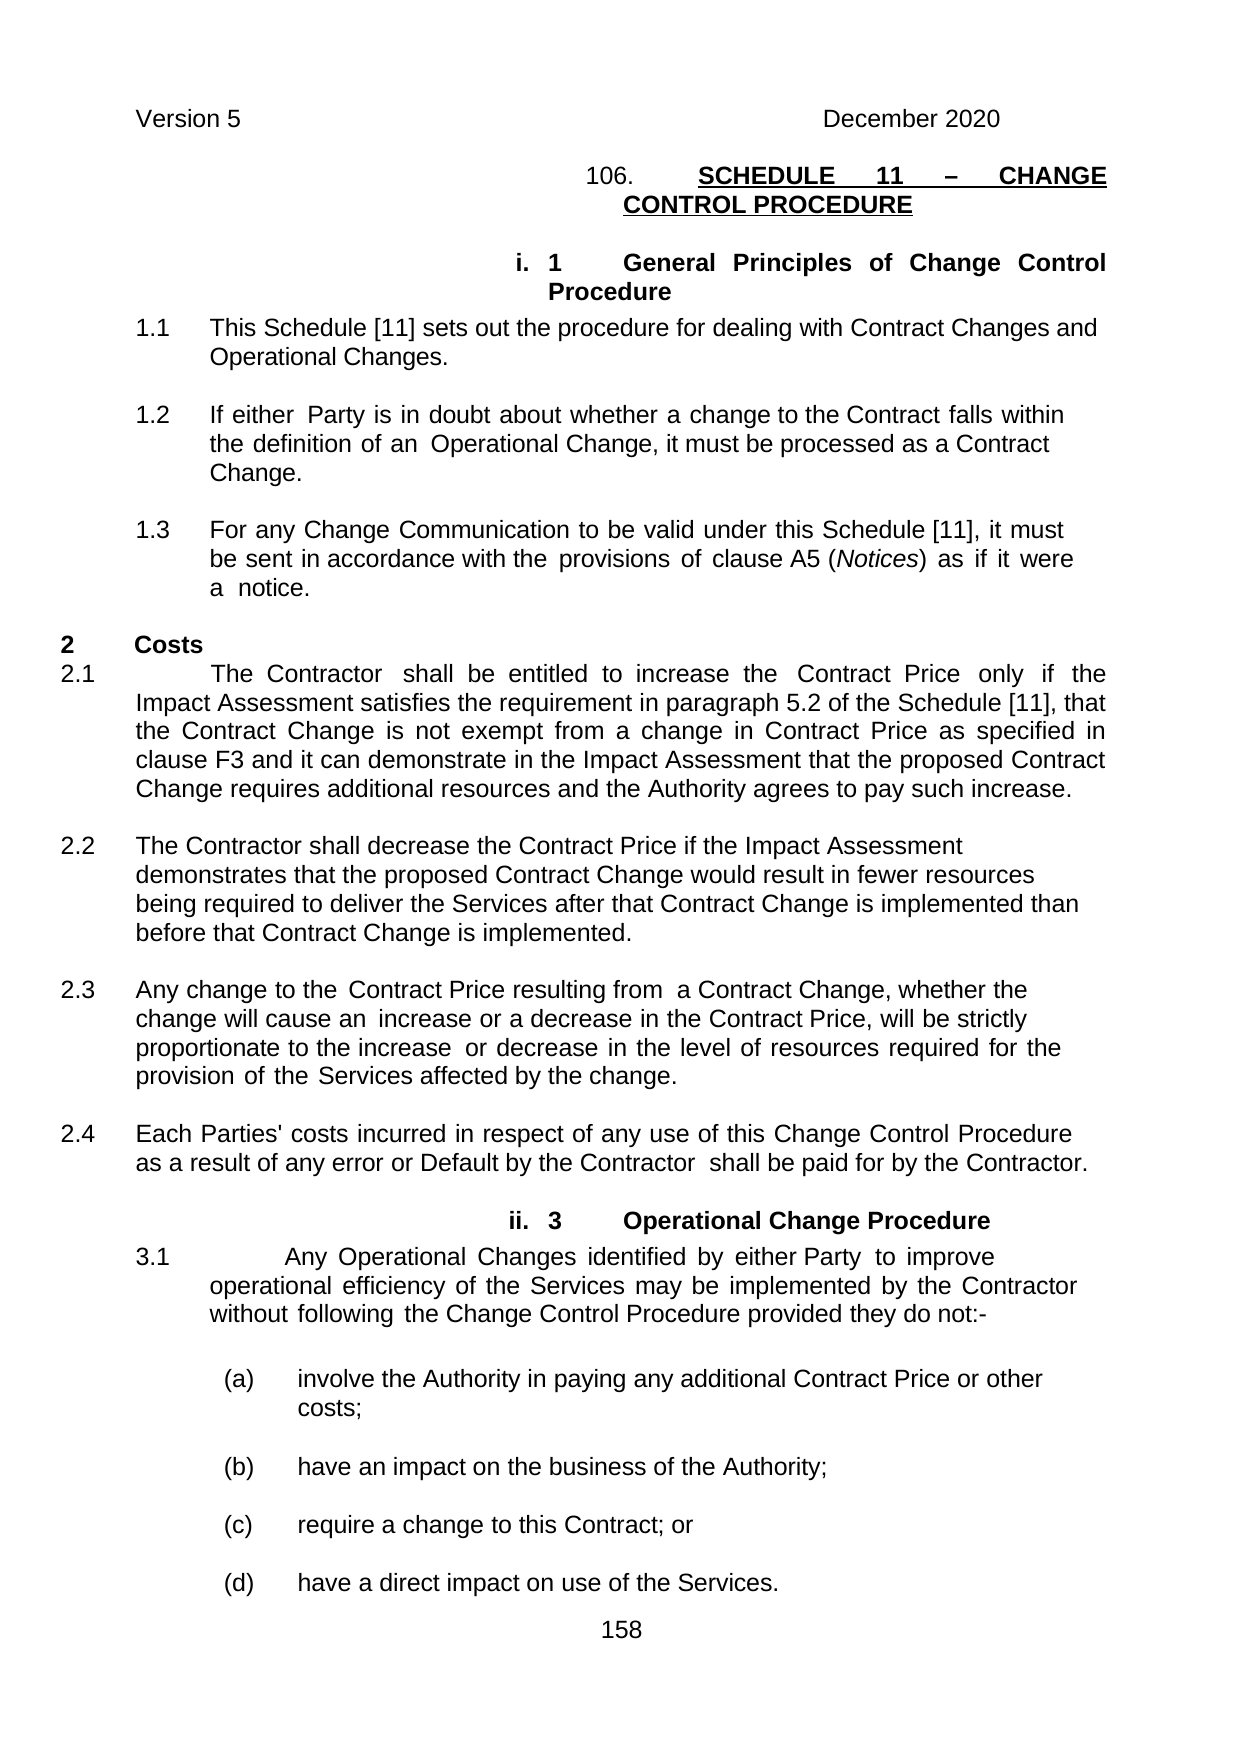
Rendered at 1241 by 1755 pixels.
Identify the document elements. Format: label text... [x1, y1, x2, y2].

subtitle SCHEDULE 11 – CHANGE CONTROL PROCEDURE [585, 161, 1107, 219]
list Any change to the Contract Price resulting from a Contract Change, whether the change will cause an increase or a decrease in the Contract Price, will be strictly proportionate to the increase or decrease in the level of resources required for the provision of the Services affected by the change. [60, 975, 1091, 1090]
list Each Parties' costs incurred in respect of any use of this Change Control Procedure as a result of any error or Default by the Contractor shall be paid for by the Contractor. [60, 1119, 1091, 1177]
subtitle 1 General Principles of Change Control Procedure [529, 248, 1107, 306]
list If either Party is in doubt about whether a change to the Contract falls within the definition of an Operational Change, it must be processed as a Contract Change. [135, 400, 1091, 486]
list have an impact on the business of the Authority; [224, 1452, 1107, 1480]
list This Schedule [11] sets out the procedure for dealing with Contract Changes and Operational Changes. [135, 313, 1107, 371]
list require a change to this Contract; or [224, 1510, 1107, 1539]
subtitle Costs [60, 630, 1107, 659]
list For any Change Communication to be valid under this Schedule [11], it must be sent in accordance with the provisions of clause A5 (Notices) as if it were a notice. [135, 515, 1091, 601]
list involve the Authority in paying any additional Contract Price or other costs; [224, 1364, 1107, 1422]
list have a direct impact on use of the Services. [224, 1568, 1107, 1597]
list The Contractor shall decrease the Contract Price if the Impact Assessment demonstrates that the proposed Contract Change would result in fewer resources being required to deliver the Services after that Contract Change is implemented than before that Contract Change is implemented. [60, 831, 1091, 946]
list The Contractor shall be entitled to increase the Contract Price only if the Impact Assessment satisfies the requirement in paragraph 5.2 of the Schedule [11], that the Contract Change is not exempt from a change in Contract Price as specified in clause F3 and it can demonstrate in the Impact Assessment that the proposed Contract Change requires additional resources and the Authority agrees to pay such increase. [60, 659, 1107, 802]
text 3.1 Any Operational Changes identified by either Party to improve operational efficiency of the Services may be implemented by the Contractor without following the Change Control Procedure provided they do not:- [135, 1242, 1091, 1328]
subtitle 3 Operational Change Procedure [529, 1206, 1107, 1234]
